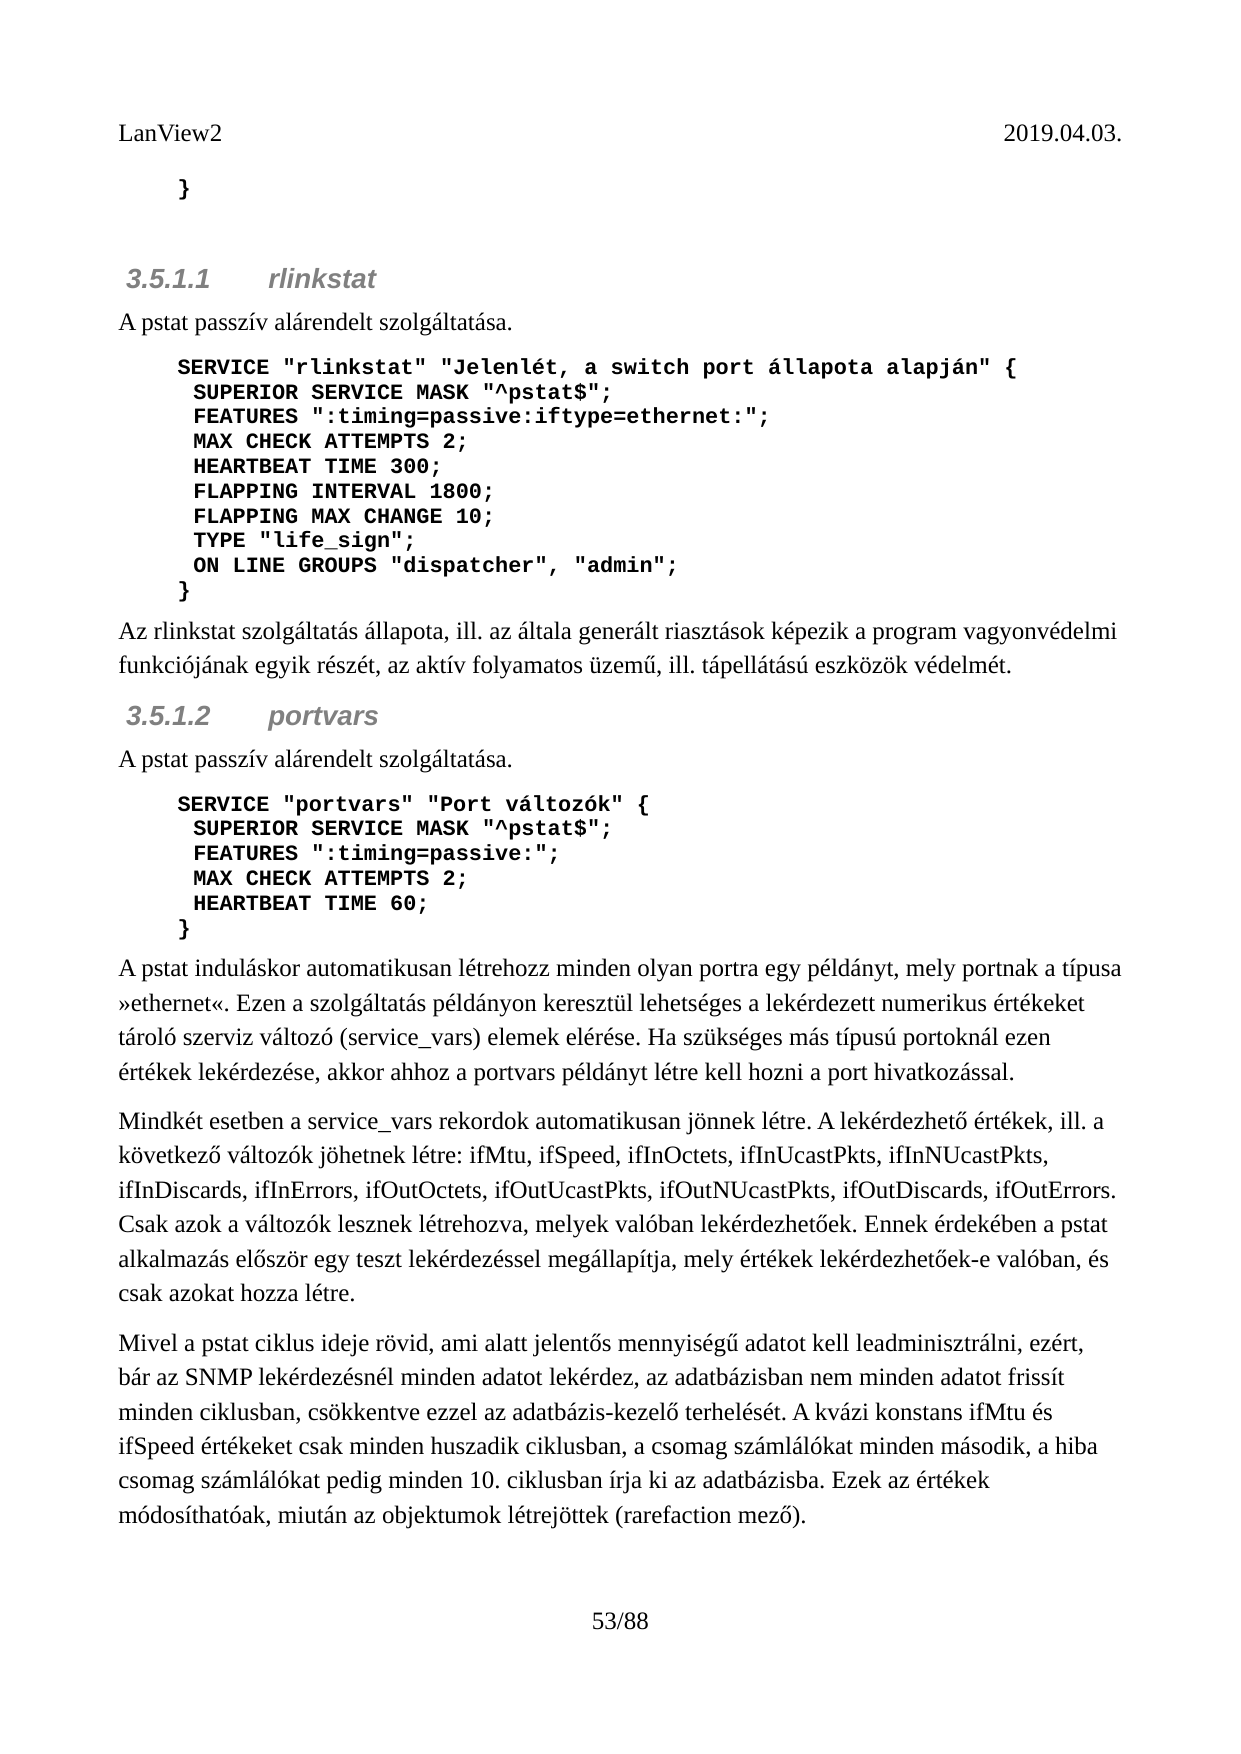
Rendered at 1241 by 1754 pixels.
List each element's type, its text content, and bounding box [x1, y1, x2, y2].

subtitle portvars [118, 699, 1122, 731]
text A pstat induláskor automatikusan létrehozz minden olyan portra egy példányt, mely portnak a típusa »ethernet«. Ezen a szolgáltatás példányon keresztül lehetséges a lekérdezett numerikus értékeket tároló szerviz változó (service_vars) elemek elérése. Ha szükséges más típusú portoknál ezen értékek lekérdezése, akkor ahhoz a portvars példányt létre kell hozni a port hivatkozással. [118, 953, 1122, 1086]
text } [177, 177, 1122, 202]
text Az rlinkstat szolgáltatás állapota, ill. az általa generált riasztások képezik a program vagyonvédelmi funkciójának egyik részét, az aktív folyamatos üzemű, ill. tápellátású eszközök védelmét. [118, 616, 1122, 679]
subtitle rlinkstat [118, 263, 1122, 294]
text SERVICE "rlinkstat" "Jelenlét, a switch port állapota alapján" { SUPERIOR SERVICE MASK "^pstat$"; FEATURES ":timing=passive:iftype=ethernet:"; MAX CHECK ATTEMPTS 2; HEARTBEAT TIME 300; FLAPPING INTERVAL 1800; FLAPPING MAX CHANGE 10; TYPE "life_sign"; ON LINE GROUPS "dispatcher", "admin"; } [177, 356, 1122, 604]
text A pstat passzív alárendelt szolgáltatása. [118, 307, 1122, 336]
text Mivel a pstat ciklus ideje rövid, ami alatt jelentős mennyiségű adatot kell leadminisztrálni, ezért, bár az SNMP lekérdezésnél minden adatot lekérdez, az adatbázisban nem minden adatot frissít minden ciklusban, csökkentve ezzel az adatbázis-kezelő terhelését. A kvázi konstans ifMtu és ifSpeed értékeket csak minden huszadik ciklusban, a csomag számlálókat minden második, a hiba csomag számlálókat pedig minden 10. ciklusban írja ki az adatbázisba. Ezek az értékek módosíthatóak, miután az objektumok létrejöttek (rarefaction mező). [118, 1328, 1122, 1529]
text Mindkét esetben a service_vars rekordok automatikusan jönnek létre. A lekérdezhető értékek, ill. a következő változók jöhetnek létre: ifMtu, ifSpeed, ifInOctets, ifInUcastPkts, ifInNUcastPkts, ifInDiscards, ifInErrors, ifOutOctets, ifOutUcastPkts, ifOutNUcastPkts, ifOutDiscards, ifOutErrors. Csak azok a változók lesznek létrehozva, melyek valóban lekérdezhetőek. Ennek érdekében a pstat alkalmazás először egy teszt lekérdezéssel megállapítja, mely értékek lekérdezhetőek-e valóban, és csak azokat hozza létre. [118, 1106, 1122, 1307]
text A pstat passzív alárendelt szolgáltatása. [118, 744, 1122, 772]
text SERVICE "portvars" "Port változók" { SUPERIOR SERVICE MASK "^pstat$"; FEATURES ":timing=passive:"; MAX CHECK ATTEMPTS 2; HEARTBEAT TIME 60; } [177, 793, 1122, 942]
